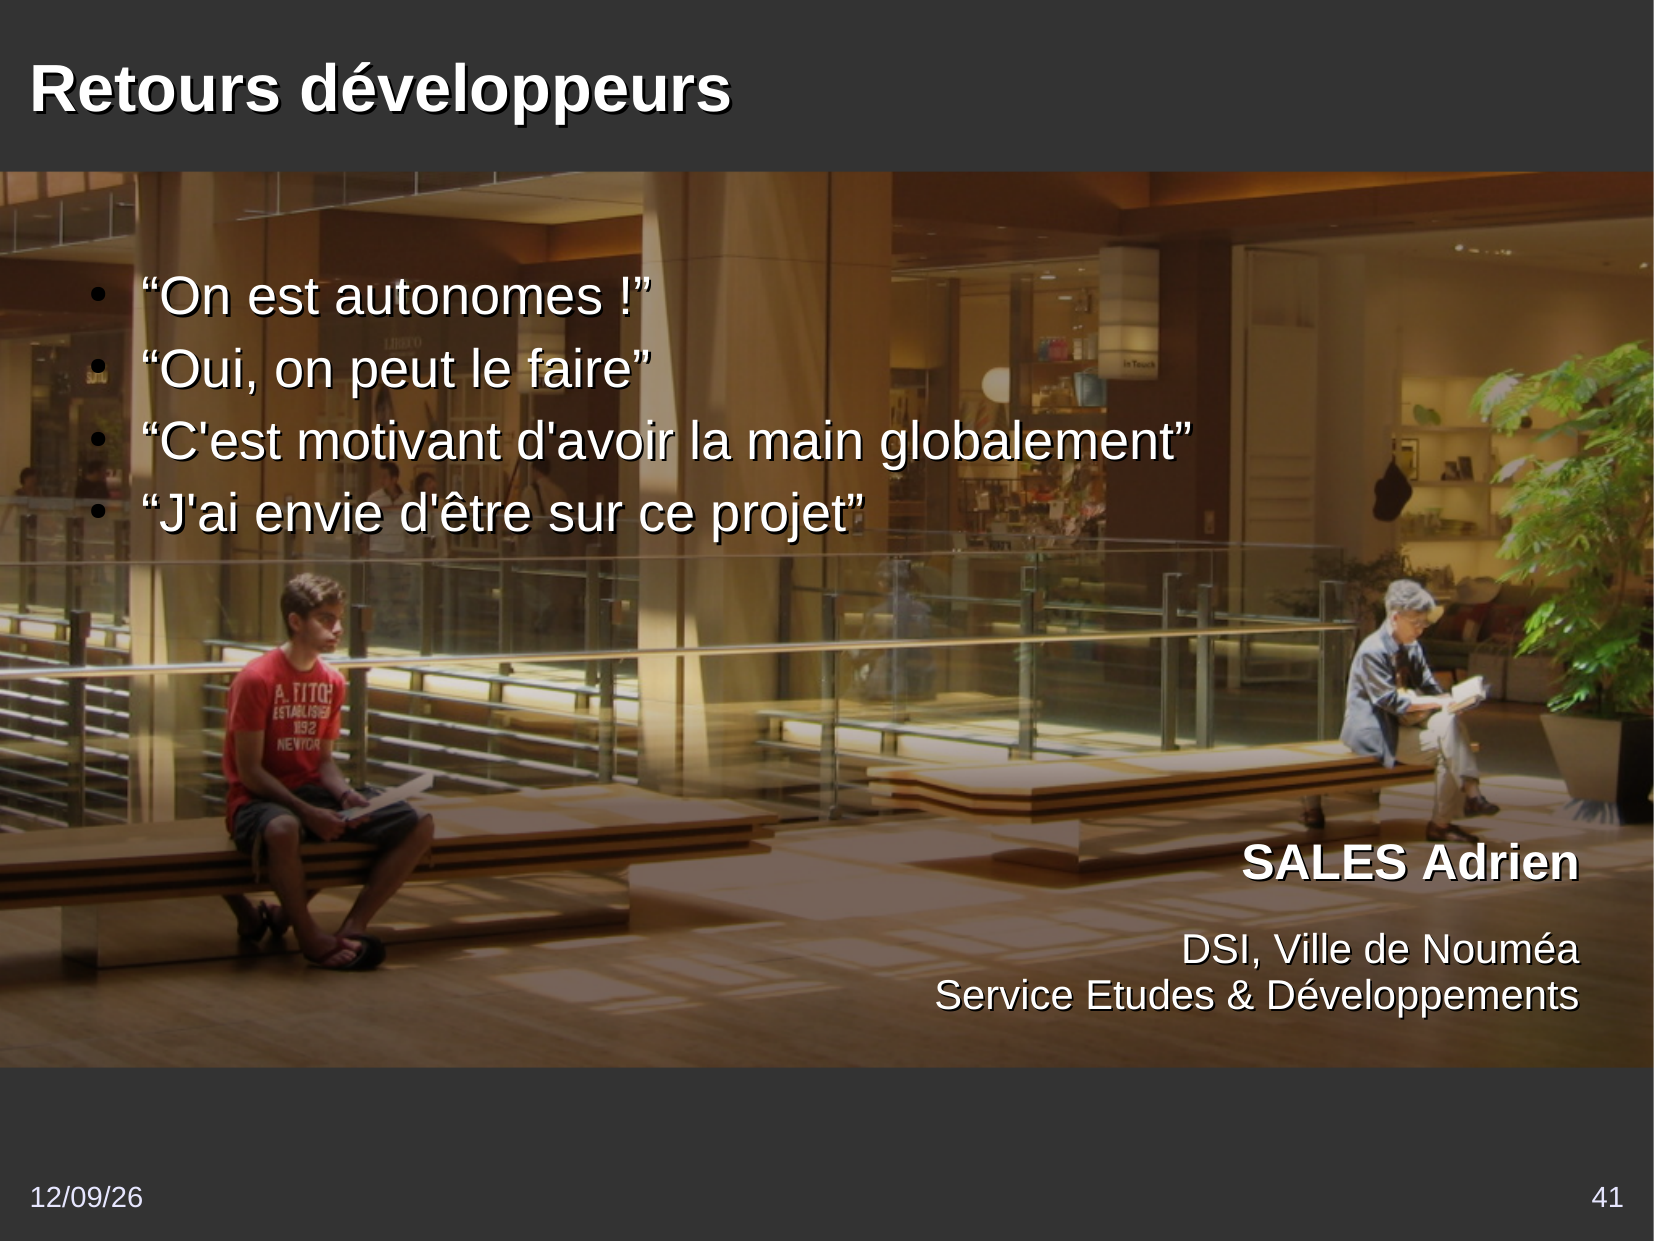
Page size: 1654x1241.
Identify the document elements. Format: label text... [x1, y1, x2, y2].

picture [0, 0, 1654, 1241]
list “On est autonomes !” “Oui, on peut le faire” “C'est motivant d'avoir la main globalement” “J'ai envie d'être sur ce projet” [0, 265, 1477, 544]
title Retours développeurs [29, 0, 1506, 178]
